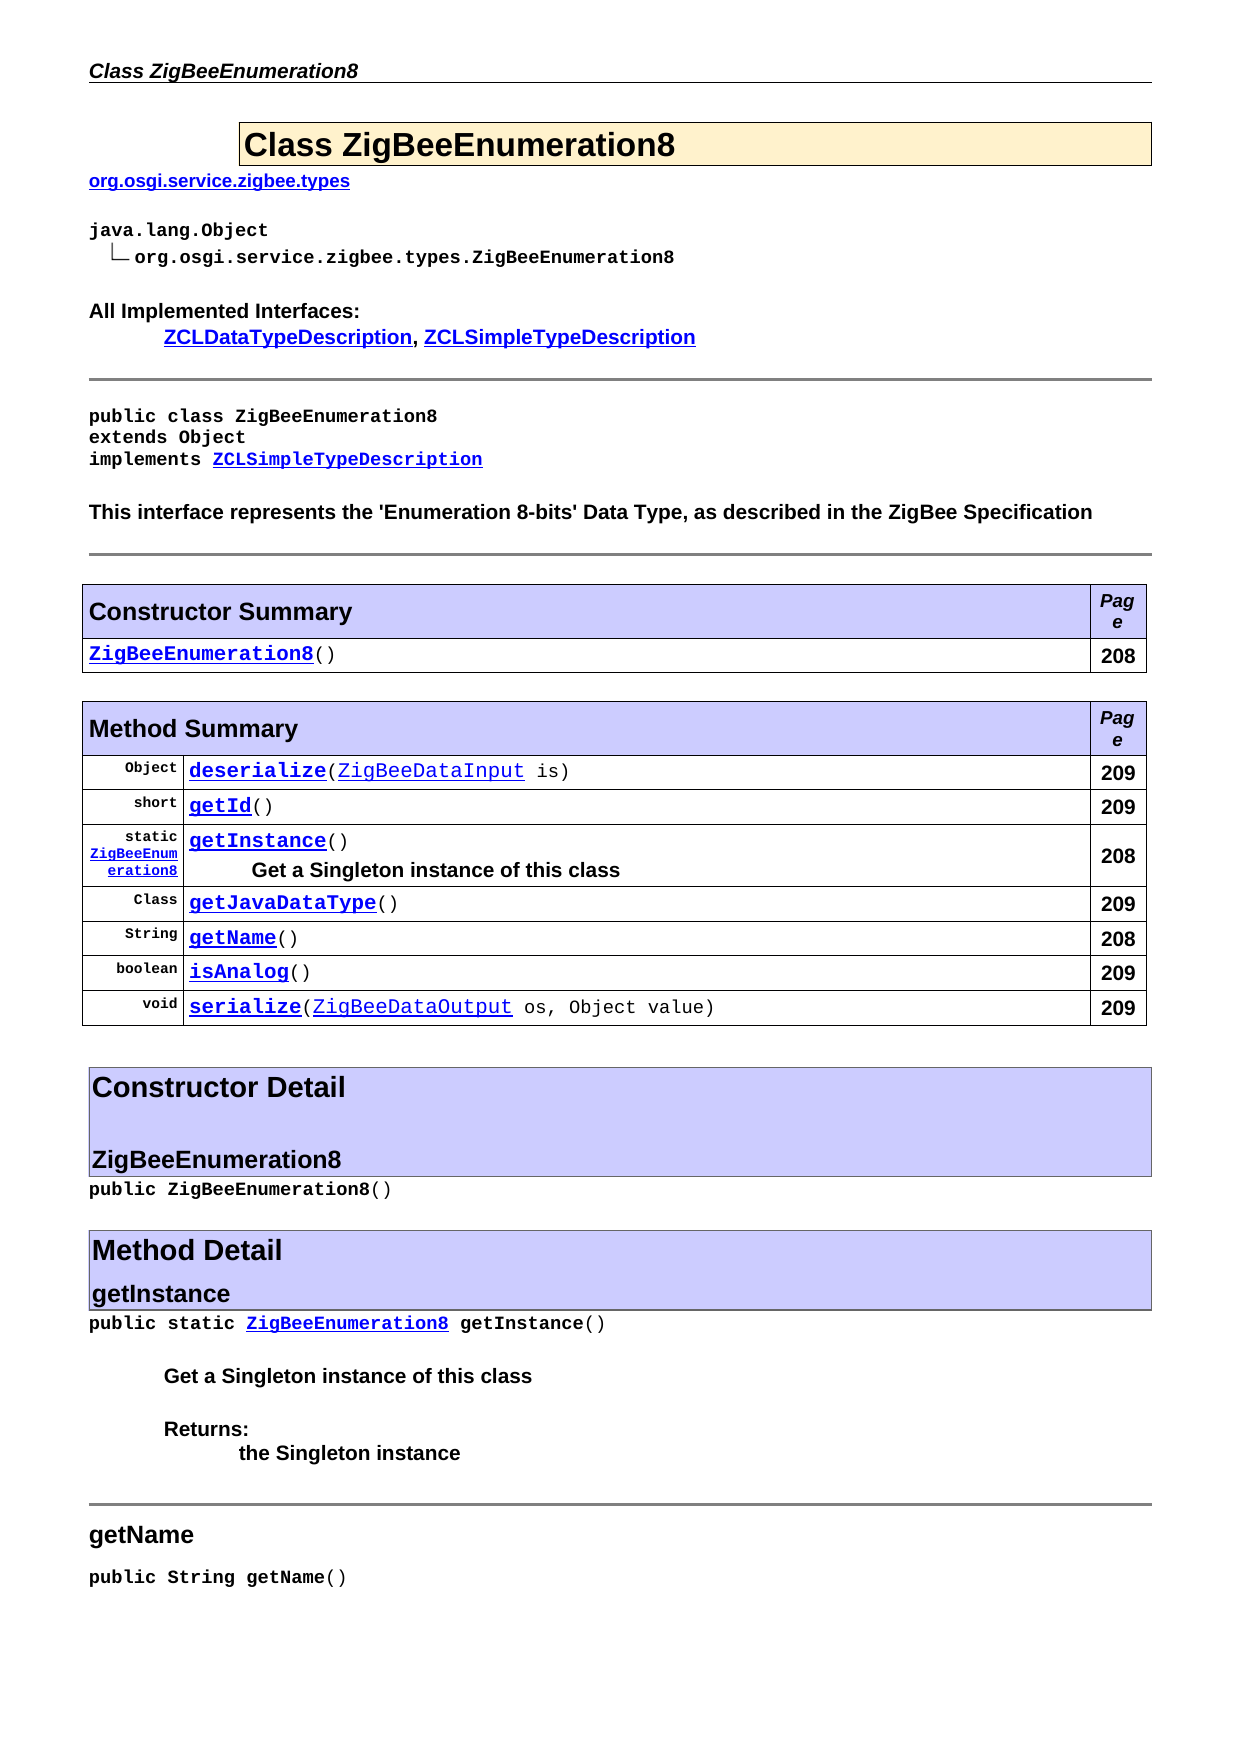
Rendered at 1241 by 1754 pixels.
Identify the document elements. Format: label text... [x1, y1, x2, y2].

subtitle All Implemented Interfaces: [88, 298, 1152, 322]
text java.lang.Object [88, 221, 1152, 242]
table_cell isAnalog() [184, 956, 1090, 990]
table_cell serialize(ZigBeeDataOutput os, Object value) [184, 991, 1090, 1024]
table_header Page [1091, 585, 1146, 638]
table_cell 208 [1091, 825, 1146, 886]
table_cell 209 [1091, 991, 1146, 1024]
subtitle Method Detail [90, 1231, 1151, 1267]
text org.osgi.service.zigbee.types [88, 170, 1152, 191]
text public ZigBeeEnumeration8() [88, 1179, 1152, 1201]
text Returns: [163, 1417, 1152, 1441]
subtitle Class ZigBeeEnumeration8 [240, 123, 1151, 165]
text This interface represents the 'Enumeration 8-bits' Data Type, as described in the ZigBee Specification [88, 500, 1152, 524]
subtitle Constructor Detail [90, 1068, 1151, 1103]
text Get a Singleton instance of this class [163, 1364, 1152, 1388]
text extends Object [88, 428, 1152, 449]
table_cell 208 [1091, 922, 1146, 955]
table_cell getId() [184, 790, 1090, 824]
table_cell 209 [1091, 790, 1146, 824]
text the Singleton instance [238, 1441, 1152, 1465]
table_header Constructor Summary [83, 585, 1090, 638]
picture [111, 241, 135, 264]
table_cell 209 [1091, 956, 1146, 990]
subtitle ZigBeeEnumeration8 [90, 1142, 1151, 1176]
text public class ZigBeeEnumeration8 [88, 407, 1152, 428]
table_cell Object [83, 756, 183, 789]
table_header Page [1091, 702, 1146, 755]
table_cell String [83, 922, 183, 955]
table_cell void [83, 991, 183, 1024]
table_cell getJavaDataType() [184, 887, 1090, 921]
table_cell deserialize(ZigBeeDataInput is) [184, 756, 1090, 789]
text public String getName() [88, 1568, 1152, 1589]
table_cell getInstance() Get a Singleton instance of this class [184, 825, 1090, 886]
table_cell static ZigBeeEnumeration8 [83, 825, 183, 886]
text ZCLDataTypeDescription, ZCLSimpleTypeDescription [163, 325, 1152, 349]
table_cell 209 [1091, 756, 1146, 789]
table_header Method Summary [83, 702, 1090, 755]
subtitle getInstance [90, 1276, 1151, 1309]
text implements ZCLSimpleTypeDescription [88, 449, 1152, 471]
table_cell getName() [184, 922, 1090, 955]
text org.osgi.service.zigbee.types.ZigBeeEnumeration8 [88, 242, 1152, 269]
table_cell ZigBeeEnumeration8() [83, 639, 1090, 672]
text public static ZigBeeEnumeration8 getInstance() [88, 1313, 1152, 1335]
table_cell Class [83, 887, 183, 921]
table_cell short [83, 790, 183, 824]
table_cell 208 [1091, 639, 1146, 672]
table_cell 209 [1091, 887, 1146, 921]
table_cell boolean [83, 956, 183, 990]
